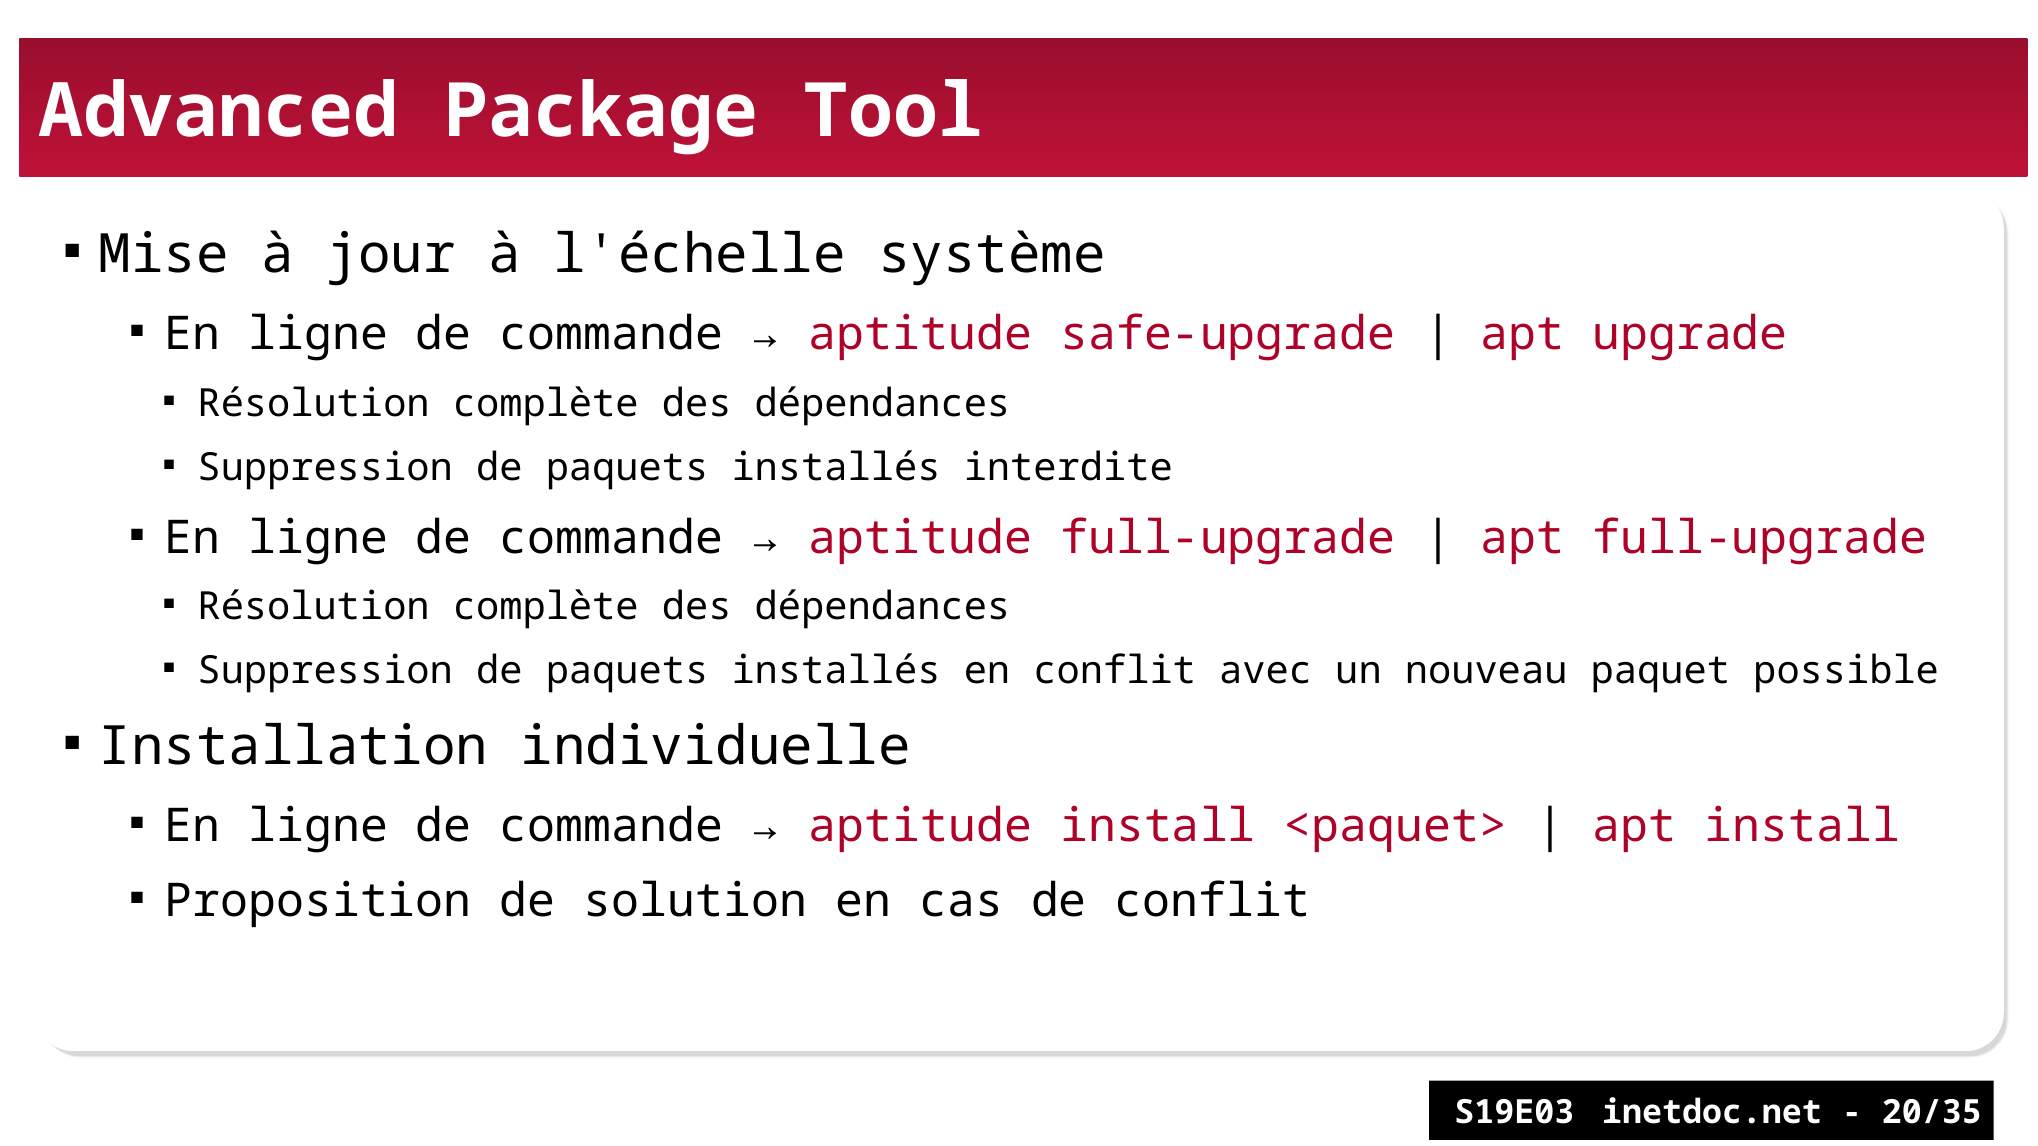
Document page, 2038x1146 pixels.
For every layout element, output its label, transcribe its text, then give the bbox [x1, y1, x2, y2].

text_box Advanced Package Tool [19, 38, 2028, 177]
text_box S19E03 inetdoc.net - <numéro>/35 [1429, 1080, 1994, 1140]
text_box Mise à jour à l'échelle système En ligne de commande → aptitude safe-upgrade | apt upgrade Résolution complète des dépendances Suppression de paquets installés interdite En ligne de commande → aptitude full-upgrade | apt full-upgrade Résolution complète des dépendances Suppression de paquets installés en conflit avec un nouveau paquet possible Installation individuelle En ligne de commande → aptitude install <paquet> | apt install Proposition de solution en cas de conflit [35, 188, 2004, 1052]
